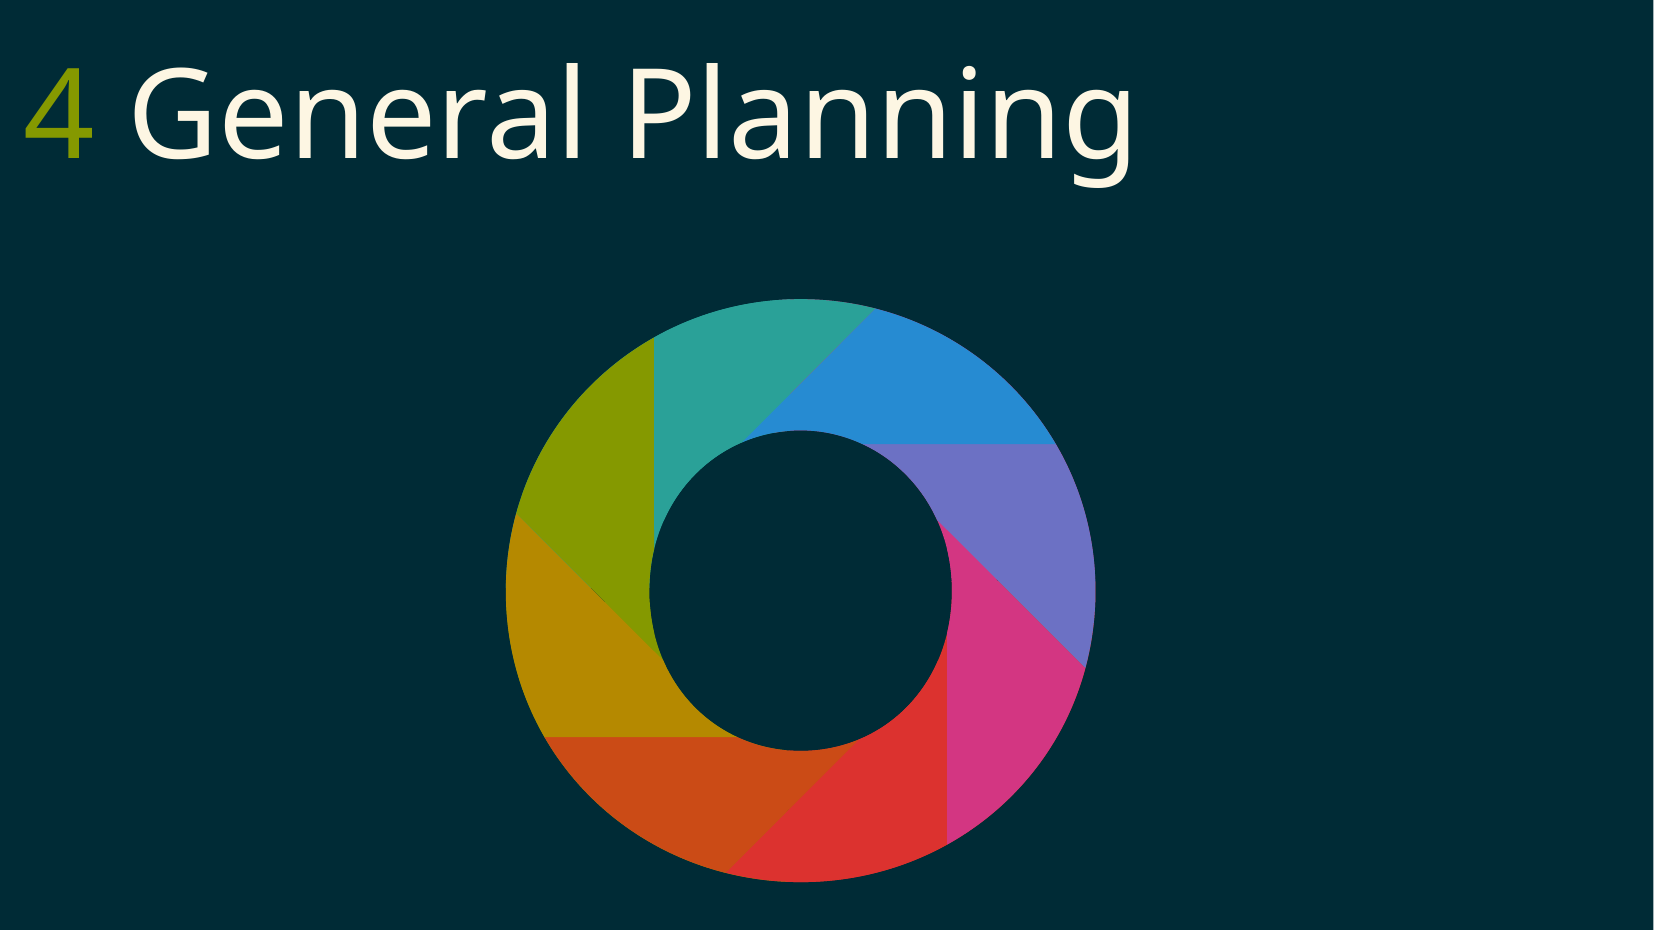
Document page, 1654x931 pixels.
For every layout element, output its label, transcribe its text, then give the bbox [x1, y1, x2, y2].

picture [1076, 183, 1116, 187]
picture [506, 300, 1095, 882]
title 4 General Planning [23, 25, 1512, 331]
